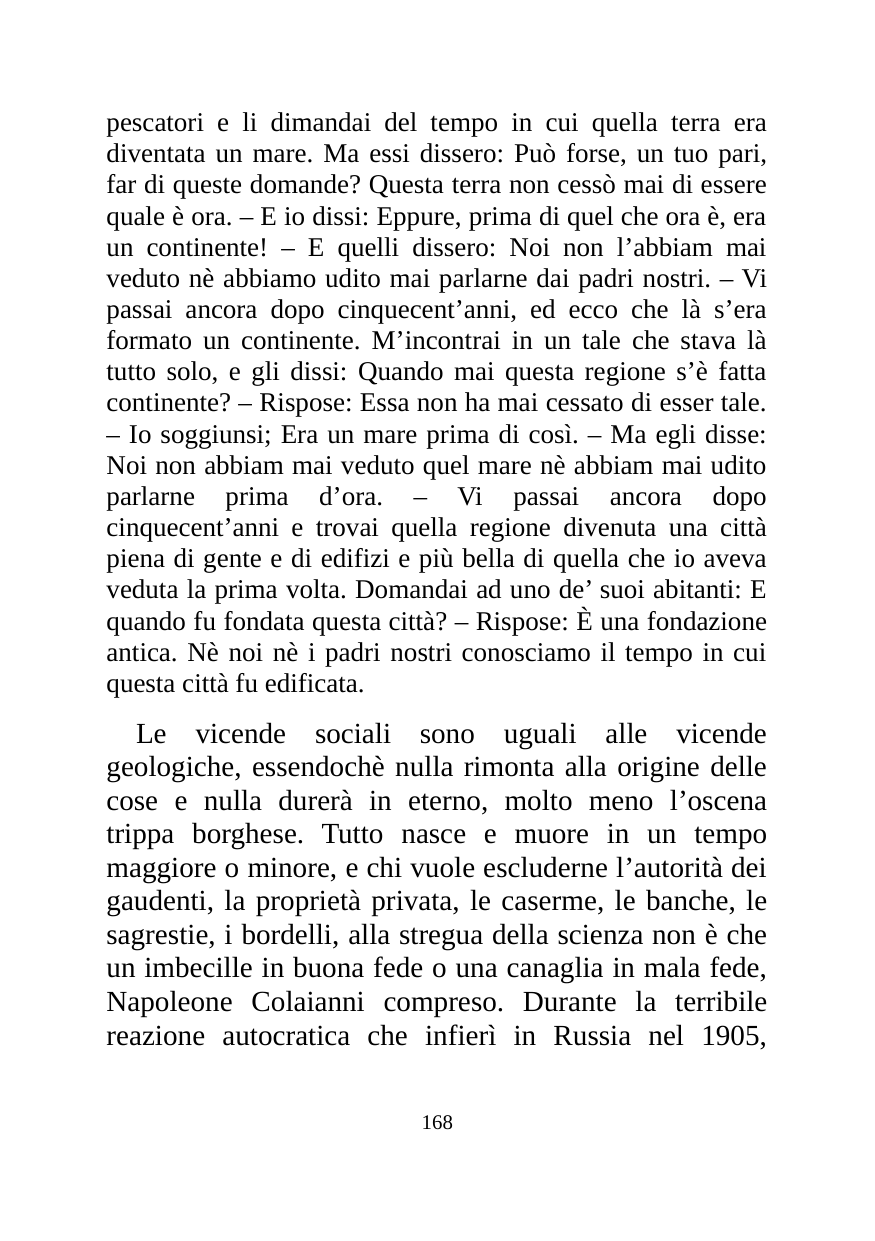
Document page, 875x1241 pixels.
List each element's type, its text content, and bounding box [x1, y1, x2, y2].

text pescatori e li dimandai del tempo in cui quella terra era diventata un mare. Ma essi dissero: Può forse, un tuo pari, far di queste domande? Questa terra non cessò mai di essere quale è ora. – E io dissi: Eppure, prima di quel che ora è, era un continente! – E quelli dissero: Noi non l’abbiam mai veduto nè abbiamo udito mai parlarne dai padri nostri. – Vi passai ancora dopo cinquecent’anni, ed ecco che là s’era formato un continente. M’incontrai in un tale che stava là tutto solo, e gli dissi: Quando mai questa regione s’è fatta continente? – Rispose: Essa non ha mai cessato di esser tale. – Io soggiunsi; Era un mare prima di così. – Ma egli disse: Noi non abbiam mai veduto quel mare nè abbiam mai udito parlarne prima d’ora. – Vi passai ancora dopo cinquecent’anni e trovai quella regione divenuta una città piena di gente e di edifizi e più bella di quella che io aveva veduta la prima volta. Domandai ad uno de’ suoi abitanti: E quando fu fondata questa città? – Rispose: È una fondazione antica. Nè noi nè i padri nostri conosciamo il tempo in cui questa città fu edificata. [106, 106, 768, 698]
text Le vicende sociali sono uguali alle vicende geologiche, essendochè nulla rimonta alla origine delle cose e nulla durerà in eterno, molto meno l’oscena trippa borghese. Tutto nasce e muore in un tempo maggiore o minore, e chi vuole escluderne l’autorità dei gaudenti, la proprietà privata, le caserme, le banche, le sagrestie, i bordelli, alla stregua della scienza non è che un imbecille in buona fede o una canaglia in mala fede, Napoleone Colaianni compreso. Durante la terribile reazione autocratica che infierì in Russia nel 1905, [106, 716, 768, 1051]
